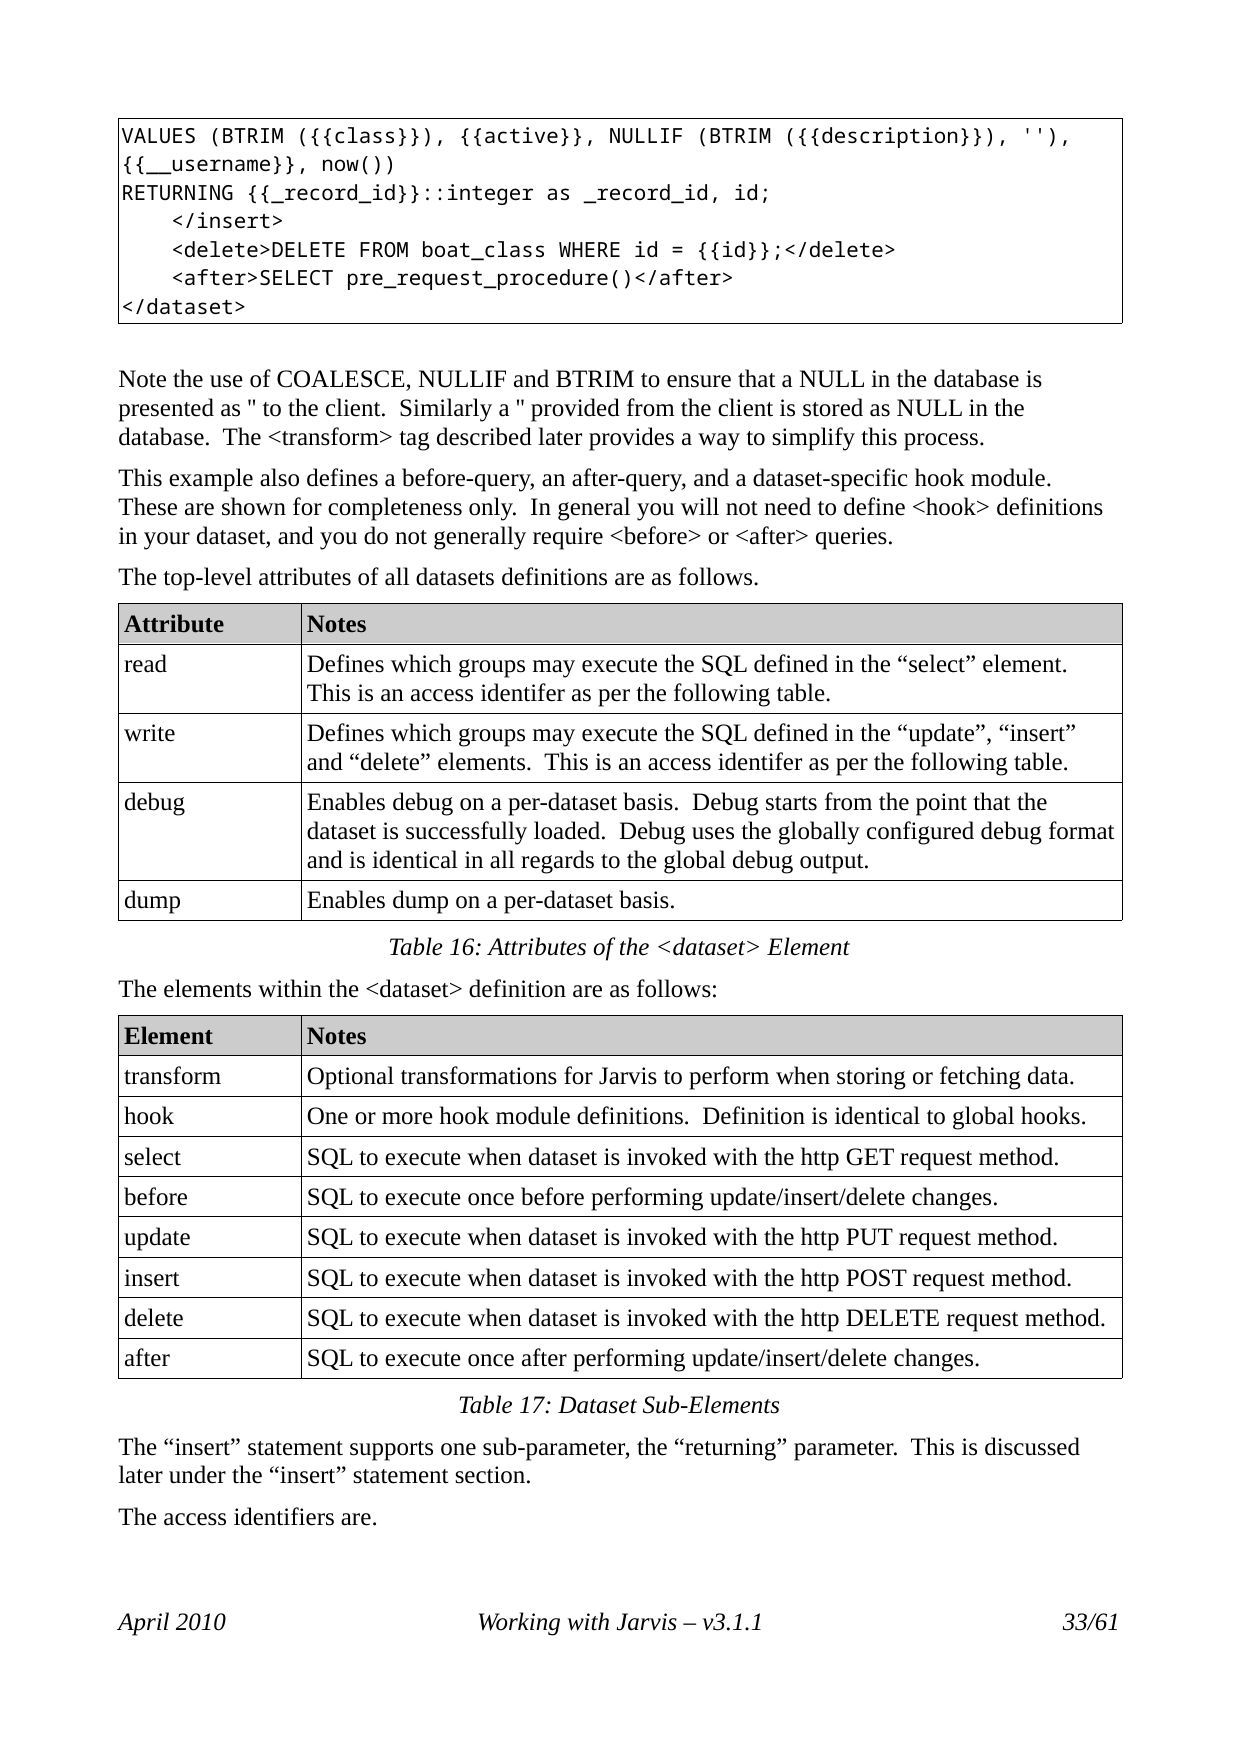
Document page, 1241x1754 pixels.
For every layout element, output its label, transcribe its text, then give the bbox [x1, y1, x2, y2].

table_cell SQL to execute once after performing update/insert/delete changes. [302, 1339, 1122, 1378]
text Table 16: Attributes of the <dataset> Element [118, 932, 1122, 961]
table_cell read [119, 645, 301, 713]
text The “insert” statement supports one sub-parameter, the “returning” parameter. This is discussed later under the “insert” statement section. [118, 1432, 1122, 1489]
table_header Notes [302, 1016, 1122, 1055]
table_cell One or more hook module definitions. Definition is identical to global hooks. [302, 1097, 1122, 1136]
table_cell insert [119, 1258, 301, 1297]
table_cell SQL to execute when dataset is invoked with the http POST request method. [302, 1258, 1122, 1297]
text <delete>DELETE FROM boat_class WHERE id = {{id}};</delete> [119, 232, 1122, 260]
table_cell Optional transformations for Jarvis to perform when storing or fetching data. [302, 1056, 1122, 1096]
table_cell debug [119, 783, 301, 879]
text The top-level attributes of all datasets definitions are as follows. [118, 562, 1122, 591]
text </dataset> [119, 289, 1122, 323]
text <after>SELECT pre_request_procedure()</after> [119, 260, 1122, 289]
table_header Element [119, 1016, 301, 1055]
table_cell write [119, 714, 301, 782]
table_header Attribute [119, 604, 301, 643]
text VALUES (BTRIM ({{class}}), {{active}}, NULLIF (BTRIM ({{description}}), ''), {{__username}}, now()) [119, 119, 1122, 175]
table_cell update [119, 1217, 301, 1257]
text Note the use of COALESCE, NULLIF and BTRIM to ensure that a NULL in the database is presented as '' to the client. Similarly a '' provided from the client is stored as NULL in the database. The <transform> tag described later provides a way to simplify this process. [118, 364, 1122, 451]
text Table 17: Dataset Sub-Elements [118, 1390, 1122, 1419]
table_cell before [119, 1177, 301, 1216]
table_cell SQL to execute when dataset is invoked with the http DELETE request method. [302, 1298, 1122, 1337]
table_cell dump [119, 881, 301, 920]
table_cell Defines which groups may execute the SQL defined in the “select” element. This is an access identifer as per the following table. [302, 645, 1122, 713]
table_cell hook [119, 1097, 301, 1136]
text This example also defines a before-query, an after-query, and a dataset-specific hook module. These are shown for completeness only. In general you will not need to define <hook> definitions in your dataset, and you do not generally require <before> or <after> queries. [118, 463, 1122, 549]
text The elements within the <dataset> definition are as follows: [118, 974, 1122, 1002]
table_cell transform [119, 1056, 301, 1096]
text RETURNING {{_record_id}}::integer as _record_id, id; [119, 175, 1122, 203]
text </insert> [119, 203, 1122, 232]
table_cell SQL to execute when dataset is invoked with the http PUT request method. [302, 1217, 1122, 1257]
text The access identifiers are. [118, 1502, 1122, 1530]
table_cell Enables debug on a per-dataset basis. Debug starts from the point that the dataset is successfully loaded. Debug uses the globally configured debug format and is identical in all regards to the global debug output. [302, 783, 1122, 879]
table_cell delete [119, 1298, 301, 1337]
table_cell SQL to execute once before performing update/insert/delete changes. [302, 1177, 1122, 1216]
table_cell after [119, 1339, 301, 1378]
table_header Notes [302, 604, 1122, 643]
table_cell Defines which groups may execute the SQL defined in the “update”, “insert” and “delete” elements. This is an access identifer as per the following table. [302, 714, 1122, 782]
table_cell select [119, 1137, 301, 1176]
table_cell Enables dump on a per-dataset basis. [302, 881, 1122, 920]
table_cell SQL to execute when dataset is invoked with the http GET request method. [302, 1137, 1122, 1176]
